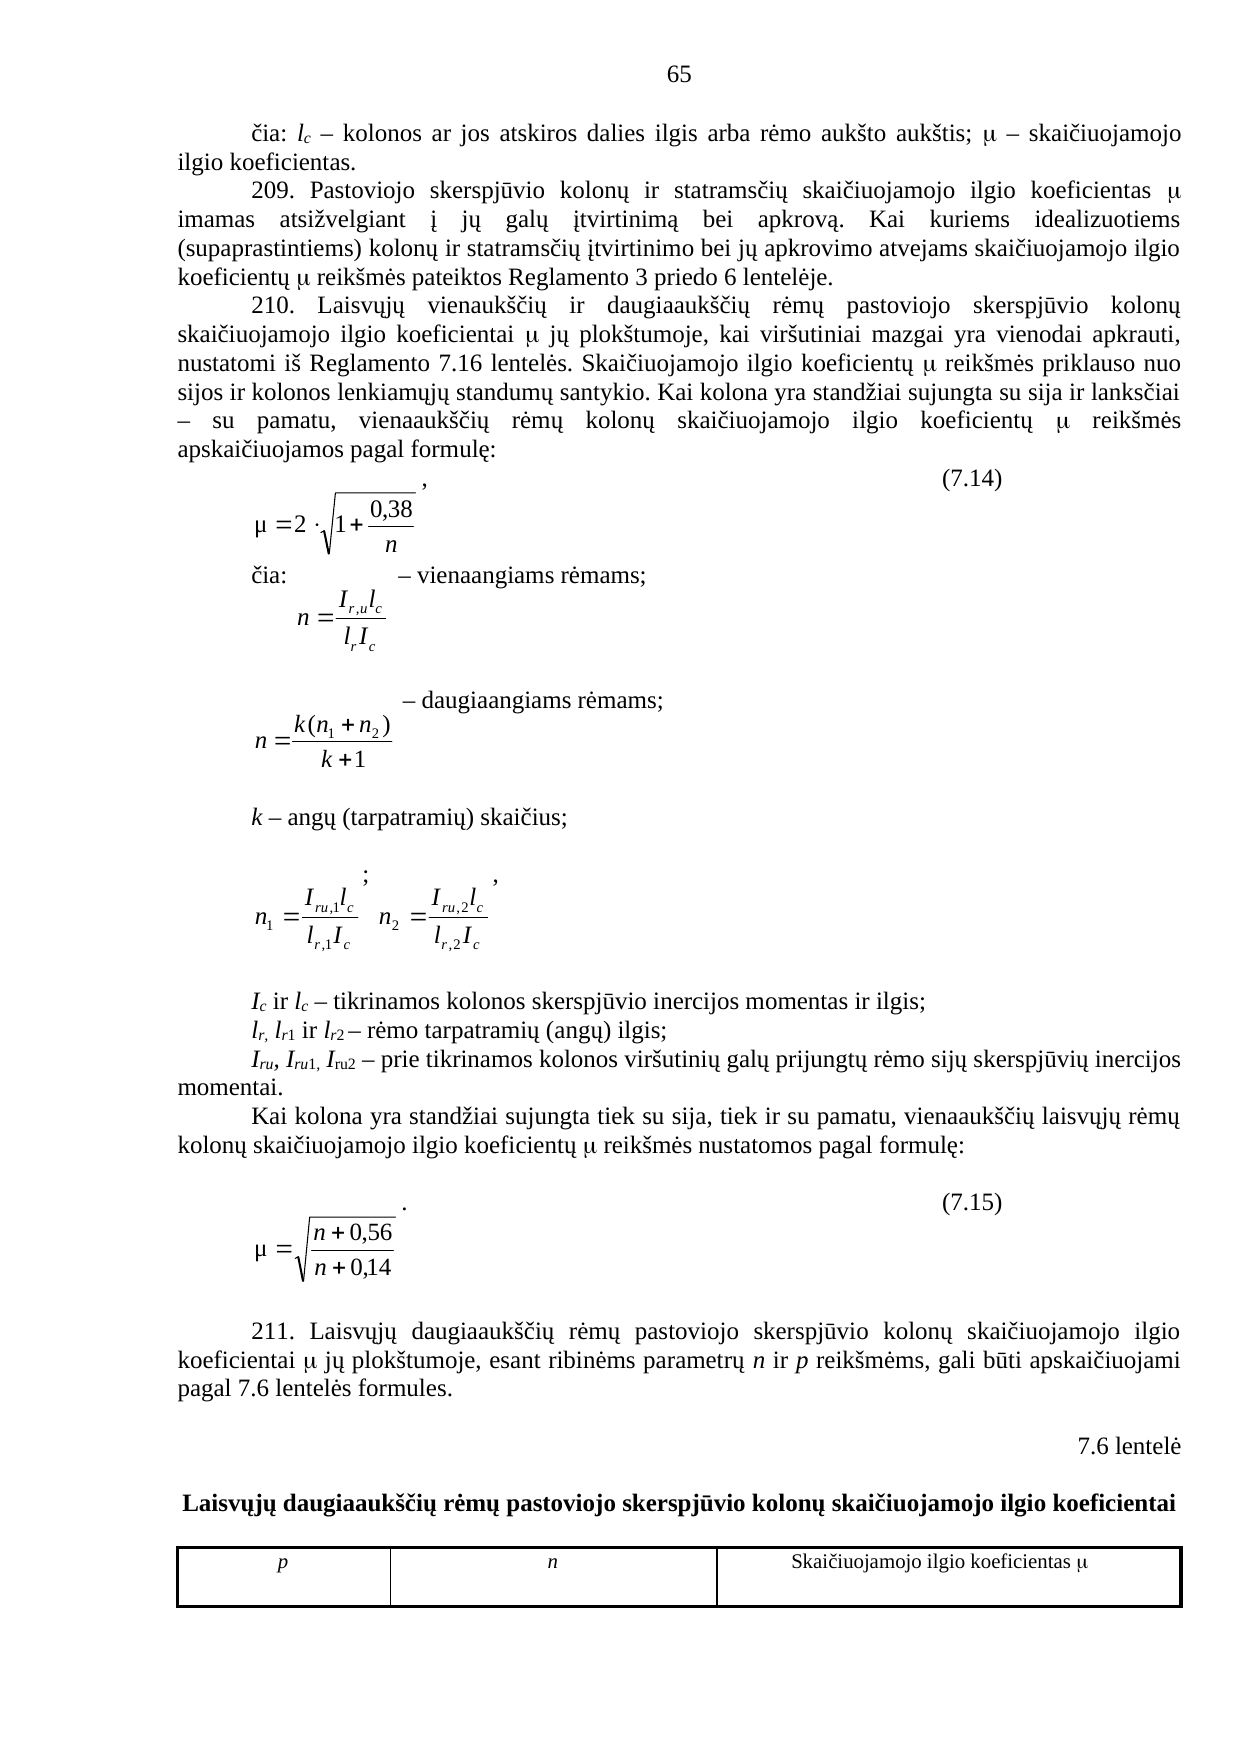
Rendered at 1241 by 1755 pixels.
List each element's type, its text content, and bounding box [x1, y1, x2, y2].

text ; , [177, 859, 1181, 957]
text čia: – vienaangiams rėmams; [177, 560, 1181, 657]
table_header p [179, 1549, 390, 1604]
text , (7.14) [177, 463, 1181, 560]
text 211. Laisvųjų daugiaaukščių rėmų pastoviojo skerspjūvio kolonų skaičiuojamojo ilgio koeficientai  jų plokštumoje, esant ribinėms parametrų n ir p reikšmėms, gali būti apskaičiuojami pagal 7.6 lentelės formules. [177, 1316, 1181, 1402]
table_header Skaičiuojamojo ilgio koeficientas  [718, 1549, 1179, 1604]
text 209. Pastoviojo skerspjūvio kolonų ir statramsčių skaičiuojamojo ilgio koeficientas  imamas atsižvelgiant į jų galų įtvirtinimą bei apkrovą. Kai kuriems idealizuotiems (supaprastintiems) kolonų ir statramsčių įtvirtinimo bei jų apkrovimo atvejams skaičiuojamojo ilgio koeficientų  reikšmės pateiktos Reglamento 3 priedo 6 lentelėje. [177, 176, 1181, 291]
text 210. Laisvųjų vienaukščių ir daugiaaukščių rėmų pastoviojo skerspjūvio kolonų skaičiuojamojo ilgio koeficientai  jų plokštumoje, kai viršutiniai mazgai yra vienodai apkrauti, nustatomi iš Reglamento 7.16 lentelės. Skaičiuojamojo ilgio koeficientų  reikšmės priklauso nuo sijos ir kolonos lenkiamųjų standumų santykio. Kai kolona yra standžiai sujungta su sija ir lanksčiai – su pamatu, vienaaukščių rėmų kolonų skaičiuojamojo ilgio koeficientų  reikšmės apskaičiuojamos pagal formulę: [177, 291, 1181, 463]
text . (7.15) [177, 1187, 1181, 1287]
text Ic ir lc – tikrinamos kolonos skerspjūvio inercijos momentas ir ilgis; [177, 986, 1181, 1015]
text čia: lc – kolonos ar jos atskiros dalies ilgis arba rėmo aukšto aukštis;  – skaičiuojamojo ilgio koeficientas. [177, 118, 1181, 176]
text Kai kolona yra standžiai sujungta tiek su sija, tiek ir su pamatu, vienaaukščių laisvųjų rėmų kolonų skaičiuojamojo ilgio koeficientų  reikšmės nustatomos pagal formulę: [177, 1101, 1181, 1159]
text Laisvųjų daugiaaukščių rėmų pastoviojo skerspjūvio kolonų skaičiuojamojo ilgio koeficientai [177, 1488, 1181, 1517]
text 7.6 lentelė [177, 1431, 1181, 1460]
text Iru, Iru1, Iru2 – prie tikrinamos kolonos viršutinių galų prijungtų rėmo sijų skerspjūvių inercijos momentai. [177, 1044, 1181, 1101]
text lr, lr1 ir lr2 – rėmo tarpatramių (angų) ilgis; [177, 1015, 1181, 1044]
text – daugiaangiams rėmams; [177, 685, 1181, 773]
table_header n [391, 1549, 716, 1604]
text k – angų (tarpatramių) skaičius; [177, 802, 1181, 830]
